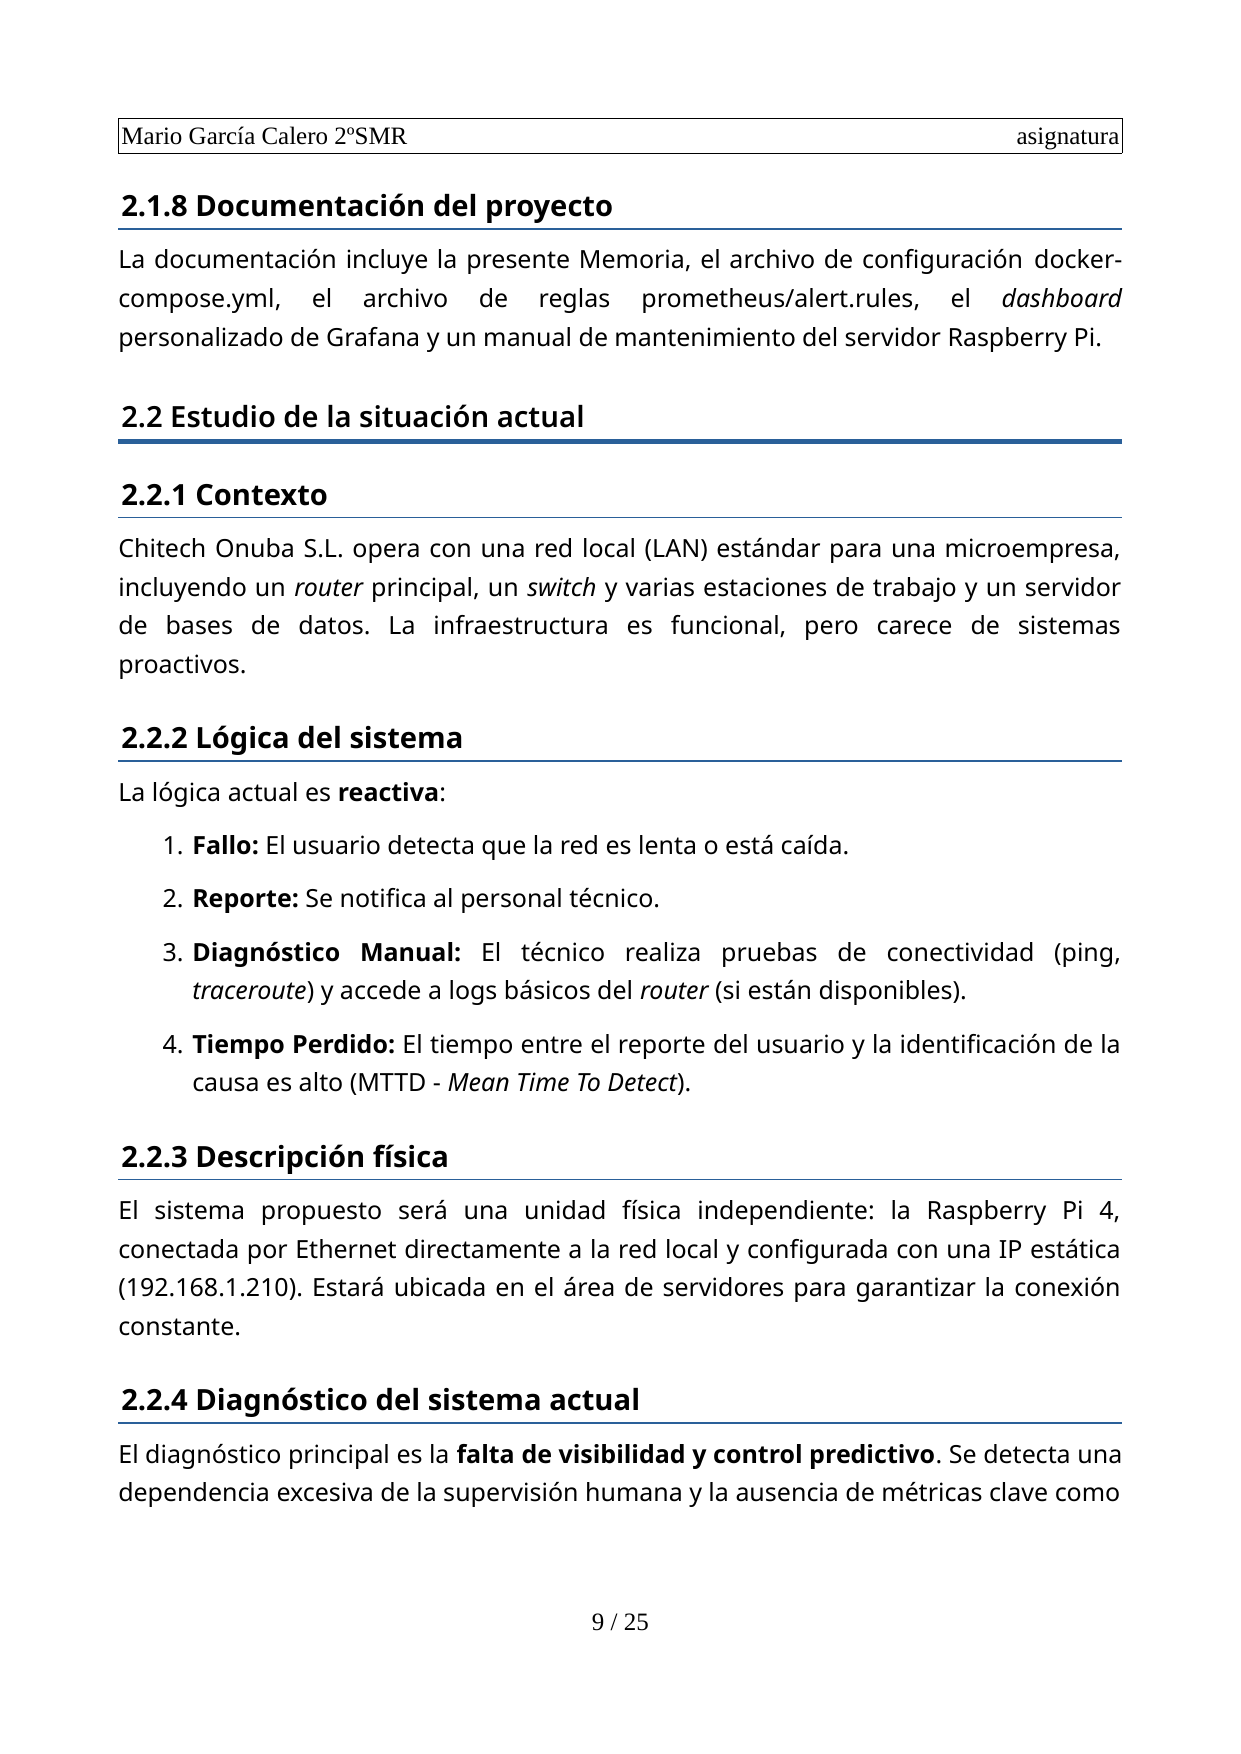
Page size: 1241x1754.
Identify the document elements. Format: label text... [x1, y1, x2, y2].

text El diagnóstico principal es la falta de visibilidad y control predictivo. Se detecta una dependencia excesiva de la supervisión humana y la ausencia de métricas clave como [118, 1436, 1122, 1509]
list Tiempo Perdido: El tiempo entre el reporte del usuario y la identificación de la causa es alto (MTTD - Mean Time To Detect). [162, 1026, 1122, 1099]
text Chitech Onuba S.L. opera con una red local (LAN) estándar para una microempresa, incluyendo un router principal, un switch y varias estaciones de trabajo y un servidor de bases de datos. La infraestructura es funcional, pero carece de sistemas proactivos. [118, 531, 1122, 681]
subtitle 2.2.4 Diagnóstico del sistema actual [118, 1377, 1122, 1422]
subtitle 2.2.1 Contexto [118, 471, 1122, 517]
text La documentación incluye la presente Memoria, el archivo de configuración docker-compose.yml, el archivo de reglas prometheus/alert.rules, el dashboard personalizado de Grafana y un manual de mantenimiento del servidor Raspberry Pi. [118, 242, 1122, 353]
subtitle 2.1.8 Documentación del proyecto [118, 182, 1122, 228]
subtitle 2.2.3 Descripción física [118, 1133, 1122, 1179]
text El sistema propuesto será una unidad física independiente: la Raspberry Pi 4, conectada por Ethernet directamente a la red local y configurada con una IP estática (192.168.1.210). Estará ubicada en el área de servidores para garantizar la conexión constante. [118, 1193, 1122, 1343]
subtitle 2.2.2 Lógica del sistema [118, 715, 1122, 760]
text La lógica actual es reactiva: [118, 774, 1122, 808]
list Fallo: El usuario detecta que la red es lenta o está caída. [162, 828, 1122, 862]
list Reporte: Se notifica al personal técnico. [162, 881, 1122, 915]
list Diagnóstico Manual: El técnico realiza pruebas de conectividad (ping, traceroute) y accede a logs básicos del router (si están disponibles). [162, 934, 1122, 1007]
subtitle 2.2 Estudio de la situación actual [118, 394, 1122, 439]
